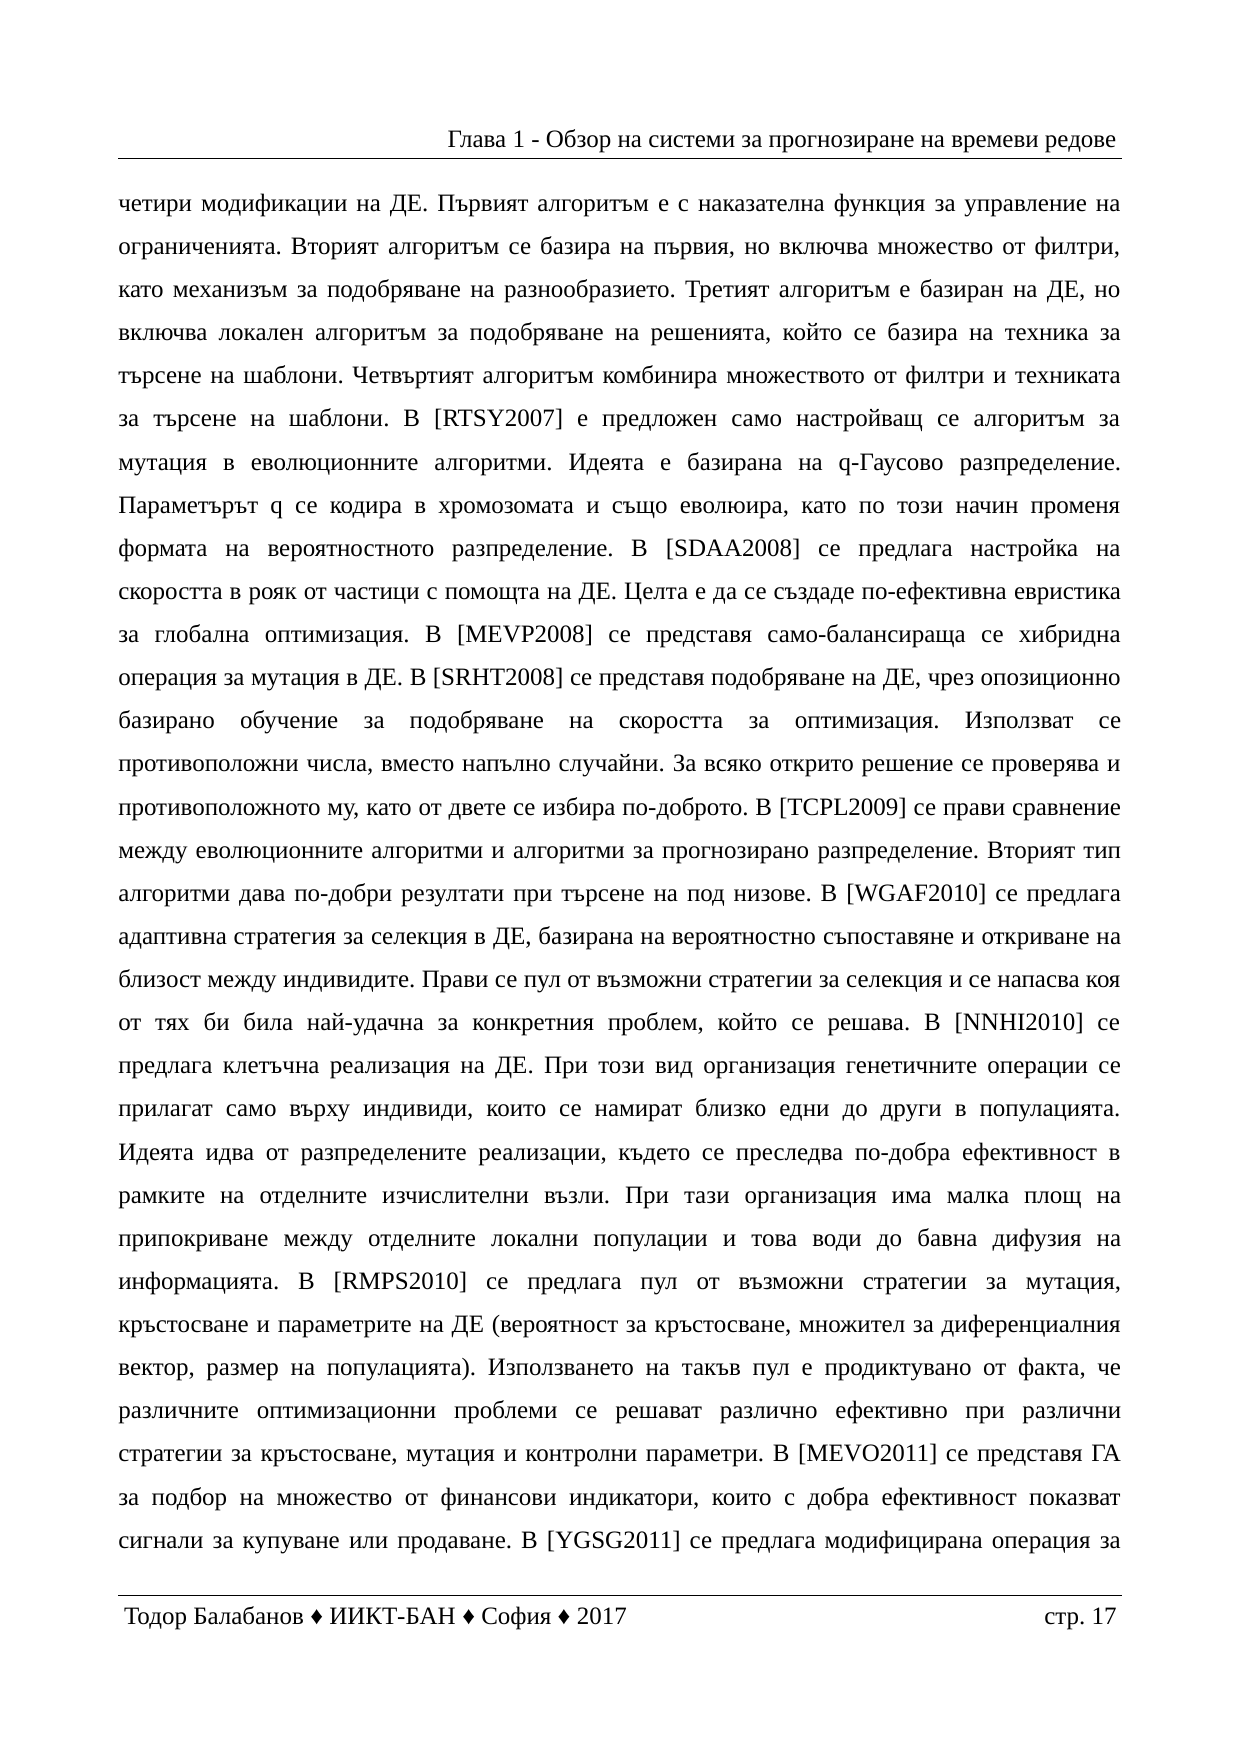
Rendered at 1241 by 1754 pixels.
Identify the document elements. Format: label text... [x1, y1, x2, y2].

text четири модификации на ДЕ. Първият алгоритъм е с наказателна функция за управление на ограниченията. Вторият алгоритъм се базира на първия, но включва множество от филтри, като механизъм за подобряване на разнообразието. Третият алгоритъм е базиран на ДЕ, но включва локален алгоритъм за подобряване на решенията, който се базира на техника за търсене на шаблони. Четвъртият алгоритъм комбинира множеството от филтри и техниката за търсене на шаблони. В [RTSY2007] е предложен само настройващ се алгоритъм за мутация в еволюционните алгоритми. Идеята е базирана на q-Гаусово разпределение. Параметърът q се кодира в хромозомата и също еволюира, като по този начин променя формата на вероятностното разпределение. В [SDAA2008] се предлага настройка на скоростта в рояк от частици с помощта на ДЕ. Целта е да се създаде по-ефективна евристика за глобална оптимизация. В [MEVP2008] се представя само-балансираща се хибридна операция за мутация в ДЕ. В [SRHT2008] се представя подобряване на ДЕ, чрез опозиционно базирано обучение за подобряване на скоростта за оптимизация. Използват се противоположни числа, вместо напълно случайни. За всяко открито решение се проверява и противоположното му, като от двете се избира по-доброто. В [TCPL2009] се прави сравнение между еволюционните алгоритми и алгоритми за прогнозирано разпределение. Вторият тип алгоритми дава по-добри резултати при търсене на под низове. В [WGAF2010] се предлага адаптивна стратегия за селекция в ДЕ, базирана на вероятностно съпоставяне и откриване на близост между индивидите. Прави се пул от възможни стратегии за селекция и се напасва коя от тях би била най-удачна за конкретния проблем, който се решава. В [NNHI2010] се предлага клетъчна реализация на ДЕ. При този вид организация генетичните операции се прилагат само върху индивиди, които се намират близко едни до други в популацията. Идеята идва от разпределените реализации, където се преследва по-добра ефективност в рамките на отделните изчислителни възли. При тази организация има малка площ на припокриване между отделните локални популации и това води до бавна дифузия на информацията. В [RMPS2010] се предлага пул от възможни стратегии за мутация, кръстосване и параметрите на ДЕ (вероятност за кръстосване, множител за диференциалния вектор, размер на популацията). Използването на такъв пул е продиктувано от факта, че различните оптимизационни проблеми се решават различно ефективно при различни стратегии за кръстосване, мутация и контролни параметри. В [MEVO2011] се представя ГА за подбор на множество от финансови индикатори, които с добра ефективност показват сигнали за купуване или продаване. В [YGSG2011] се предлага модифицирана операция за [118, 188, 1122, 1553]
